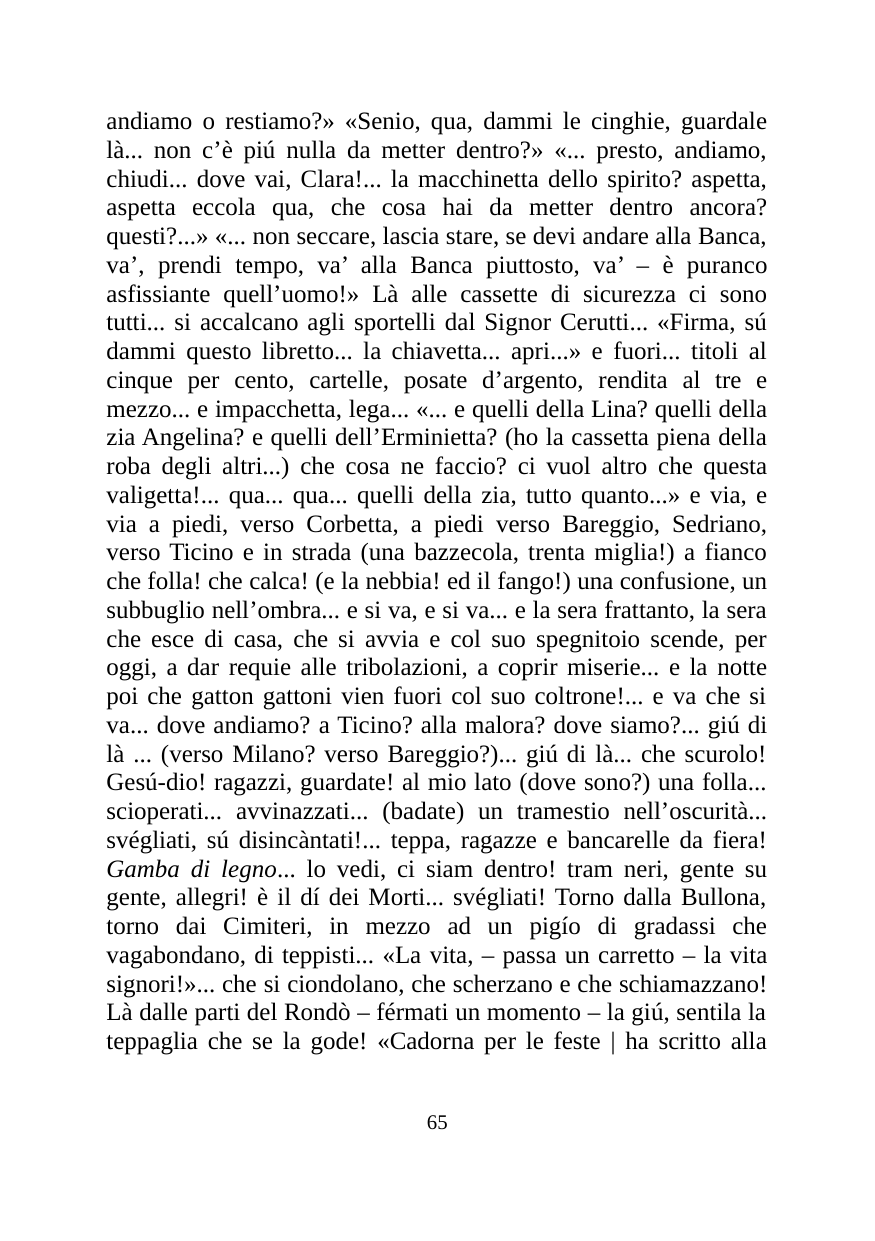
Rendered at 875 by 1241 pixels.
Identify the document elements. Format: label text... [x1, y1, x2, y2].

text andiamo o restiamo?» «Senio, qua, dammi le cinghie, guardale là... non c’è piú nulla da metter dentro?» «... presto, andiamo, chiudi... dove vai, Clara!... la macchinetta dello spirito? aspetta, aspetta eccola qua, che cosa hai da metter dentro ancora? questi?...» «... non seccare, lascia stare, se devi andare alla Banca, va’, prendi tempo, va’ alla Banca piuttosto, va’ – è puranco asfissiante quell’uomo!» Là alle cassette di sicurezza ci sono tutti... si accalcano agli sportelli dal Signor Cerutti... «Firma, sú dammi questo libretto... la chiavetta... apri...» e fuori... titoli al cinque per cento, cartelle, posate d’argento, rendita al tre e mezzo... e impacchetta, lega... «... e quelli della Lina? quelli della zia Angelina? e quelli dell’Erminietta? (ho la cassetta piena della roba degli altri...) che cosa ne faccio? ci vuol altro che questa valigetta!... qua... qua... quelli della zia, tutto quanto...» e via, e via a piedi, verso Corbetta, a piedi verso Bareggio, Sedriano, verso Ticino e in strada (una bazzecola, trenta miglia!) a fianco che folla! che calca! (e la nebbia! ed il fango!) una confusione, un subbuglio nell’ombra... e si va, e si va... e la sera frattanto, la sera che esce di casa, che si avvia e col suo spegnitoio scende, per oggi, a dar requie alle tribolazioni, a coprir miserie... e la notte poi che gatton gattoni vien fuori col suo coltrone!... e va che si va... dove andiamo? a Ticino? alla malora? dove siamo?... giú di là ... (verso Milano? verso Bareggio?)... giú di là... che scurolo! Gesú-dio! ragazzi, guardate! al mio lato (dove sono?) una folla... scioperati... avvinazzati... (badate) un tramestio nell’oscurità... svégliati, sú disincàntati!... teppa, ragazze e bancarelle da fiera! Gamba di legno... lo vedi, ci siam dentro! tram neri, gente su gente, allegri! è il dí dei Morti... svégliati! Torno dalla Bullona, torno dai Cimiteri, in mezzo ad un pigío di gradassi che vagabondano, di teppisti... «La vita, – passa un carretto – la vita signori!»... che si ciondolano, che scherzano e che schiamazzano! Là dalle parti del Rondò – férmati un momento – la giú, sentila la teppaglia che se la gode! «Cadorna per le feste | ha scritto alla [106, 106, 768, 1055]
